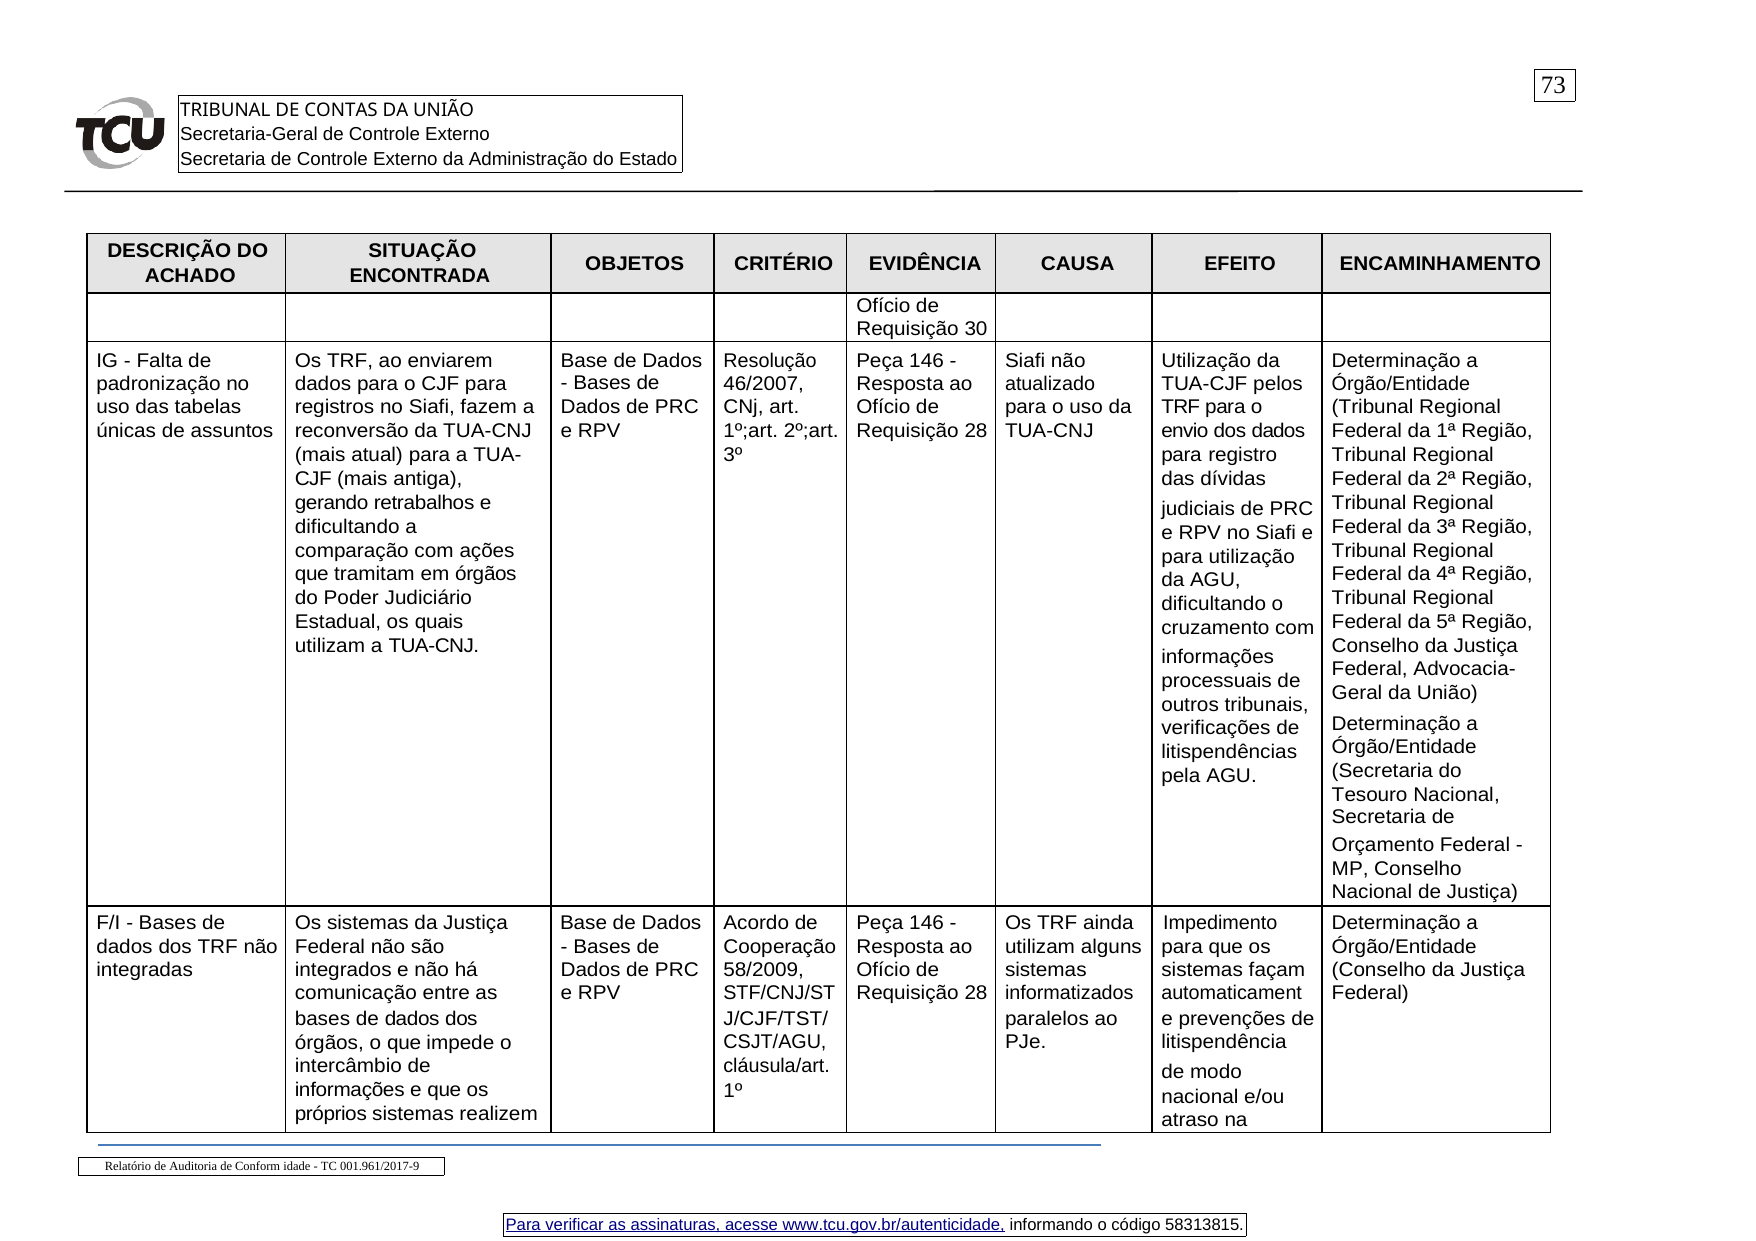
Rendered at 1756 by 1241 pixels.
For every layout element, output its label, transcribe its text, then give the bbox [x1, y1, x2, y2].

table_cell Siafi não atualizado [996, 342, 1151, 394]
table_cell (Tribunal Regional Federal da 1ª Região, Tribunal Regional [1323, 395, 1550, 466]
table_cell Impedimento [1153, 907, 1321, 934]
table_cell Orçamento Federal - MP, Conselho Nacional de Justiça) [1323, 833, 1550, 905]
table_cell [996, 466, 1151, 832]
table_header CRITÉRIO [715, 234, 846, 292]
table_cell [1323, 1006, 1550, 1132]
table_cell registros no Siafi, fazem a reconversão da TUA-CNJ (mais atual) para a TUA- [286, 395, 550, 466]
table_cell [1323, 294, 1550, 341]
table_cell paralelos ao PJe. [996, 1006, 1151, 1132]
table_cell Resposta ao Ofício de Requisição 28 [847, 934, 995, 1006]
table_cell - Bases de Dados de PRC e RPV [552, 934, 713, 1006]
table_cell [1153, 294, 1321, 341]
table_cell Órgão/Entidade (Conselho da Justiça Federal) [1323, 934, 1550, 1006]
table_cell [552, 294, 713, 341]
table_cell F/I - Bases de [88, 907, 285, 934]
table_cell Base de Dados - Bases de [552, 342, 713, 394]
table_cell IG - Falta de padronização no [88, 342, 285, 394]
table_cell [88, 466, 285, 832]
table_cell CJF (mais antiga), gerando retrabalhos e dificultando a comparação com ações que tramitam em órgãos do Poder Judiciário Estadual, os quais utilizam a TUA-CNJ. [286, 466, 550, 832]
table_cell para o uso da TUA-CNJ [996, 395, 1151, 466]
table_header ENCAMINHAMENTO [1323, 234, 1550, 292]
table_cell e prevenções de litispendência de modo nacional e/ou atraso na [1153, 1006, 1321, 1132]
table_header SITUAÇÃO ENCONTRADA [286, 234, 550, 292]
table_cell Cooperação 58/2009, STF/CNJ/ST [715, 934, 846, 1006]
table_cell [88, 833, 285, 905]
table_cell [1153, 833, 1321, 905]
table_cell dados dos TRF não integradas [88, 934, 285, 1006]
table_cell das dívidas judiciais de PRC e RPV no Siafi e para utilização da AGU, dificultando o cruzamento com informações processuais de outros tribunais, verificações de litispendências pela AGU. [1153, 466, 1321, 832]
table_cell [88, 1006, 285, 1132]
table_cell [715, 294, 846, 341]
table_cell Federal não são integrados e não há comunicação entre as [286, 934, 550, 1006]
table_cell CNj, art. 1º;art. 2º;art. 3º [715, 395, 846, 466]
table_cell Acordo de [715, 907, 846, 934]
table_cell Ofício de Requisição 28 [847, 395, 995, 466]
table_cell Peça 146 - Resposta ao [847, 342, 995, 394]
table_header CAUSA [996, 234, 1151, 292]
table_cell [552, 466, 713, 832]
table_cell Federal da 2ª Região, Tribunal Regional Federal da 3ª Região, Tribunal Regional Federal da 4ª Região, Tribunal Regional Federal da 5ª Região, Conselho da Justiça Federal, Advocacia- Geral da União) Determinação a Órgão/Entidade (Secretaria do Tesouro Nacional, Secretaria de [1323, 466, 1550, 832]
table_cell [552, 1006, 713, 1132]
table_cell [88, 294, 285, 341]
table_header EFEITO [1153, 234, 1321, 292]
table_cell [552, 833, 713, 905]
table_cell [847, 1006, 995, 1132]
table_cell [996, 294, 1151, 341]
table_header OBJETOS [552, 234, 713, 292]
table_cell Os TRF ainda [996, 907, 1151, 934]
picture [75, 97, 165, 169]
table_cell [286, 833, 550, 905]
table_cell J/CJF/TST/ CSJT/AGU, cláusula/art. 1º [715, 1006, 846, 1132]
table_cell bases de dados dos órgãos, o que impede o intercâmbio de informações e que os próprios sistemas realizem [286, 1006, 550, 1132]
table_cell Resolução 46/2007, [715, 342, 846, 394]
table_cell para que os sistemas façam automaticament [1153, 934, 1321, 1006]
table_cell Determinação a Órgão/Entidade [1323, 342, 1550, 394]
table_cell utilizam alguns sistemas informatizados [996, 934, 1151, 1006]
table_cell TRF para o envio dos dados para registro [1153, 395, 1321, 466]
table_cell Base de Dados [552, 907, 713, 934]
table_cell [847, 466, 995, 832]
table_header DESCRIÇÃO DO ACHADO [88, 234, 285, 292]
table_cell [715, 466, 846, 832]
table_cell uso das tabelas únicas de assuntos [88, 395, 285, 466]
table_header EVIDÊNCIA [847, 234, 995, 292]
table_cell [286, 294, 550, 341]
table_cell Os TRF, ao enviarem dados para o CJF para [286, 342, 550, 394]
table_cell [715, 833, 846, 905]
table_cell [847, 833, 995, 905]
table_cell Dados de PRC e RPV [552, 395, 713, 466]
table_cell Ofício de Requisição 30 [847, 294, 995, 341]
table_cell Os sistemas da Justiça [286, 907, 550, 934]
table_cell Peça 146 - [847, 907, 995, 934]
table_cell Determinação a [1323, 907, 1550, 934]
table_cell Utilização da TUA-CJF pelos [1153, 342, 1321, 394]
table_cell [996, 833, 1151, 905]
